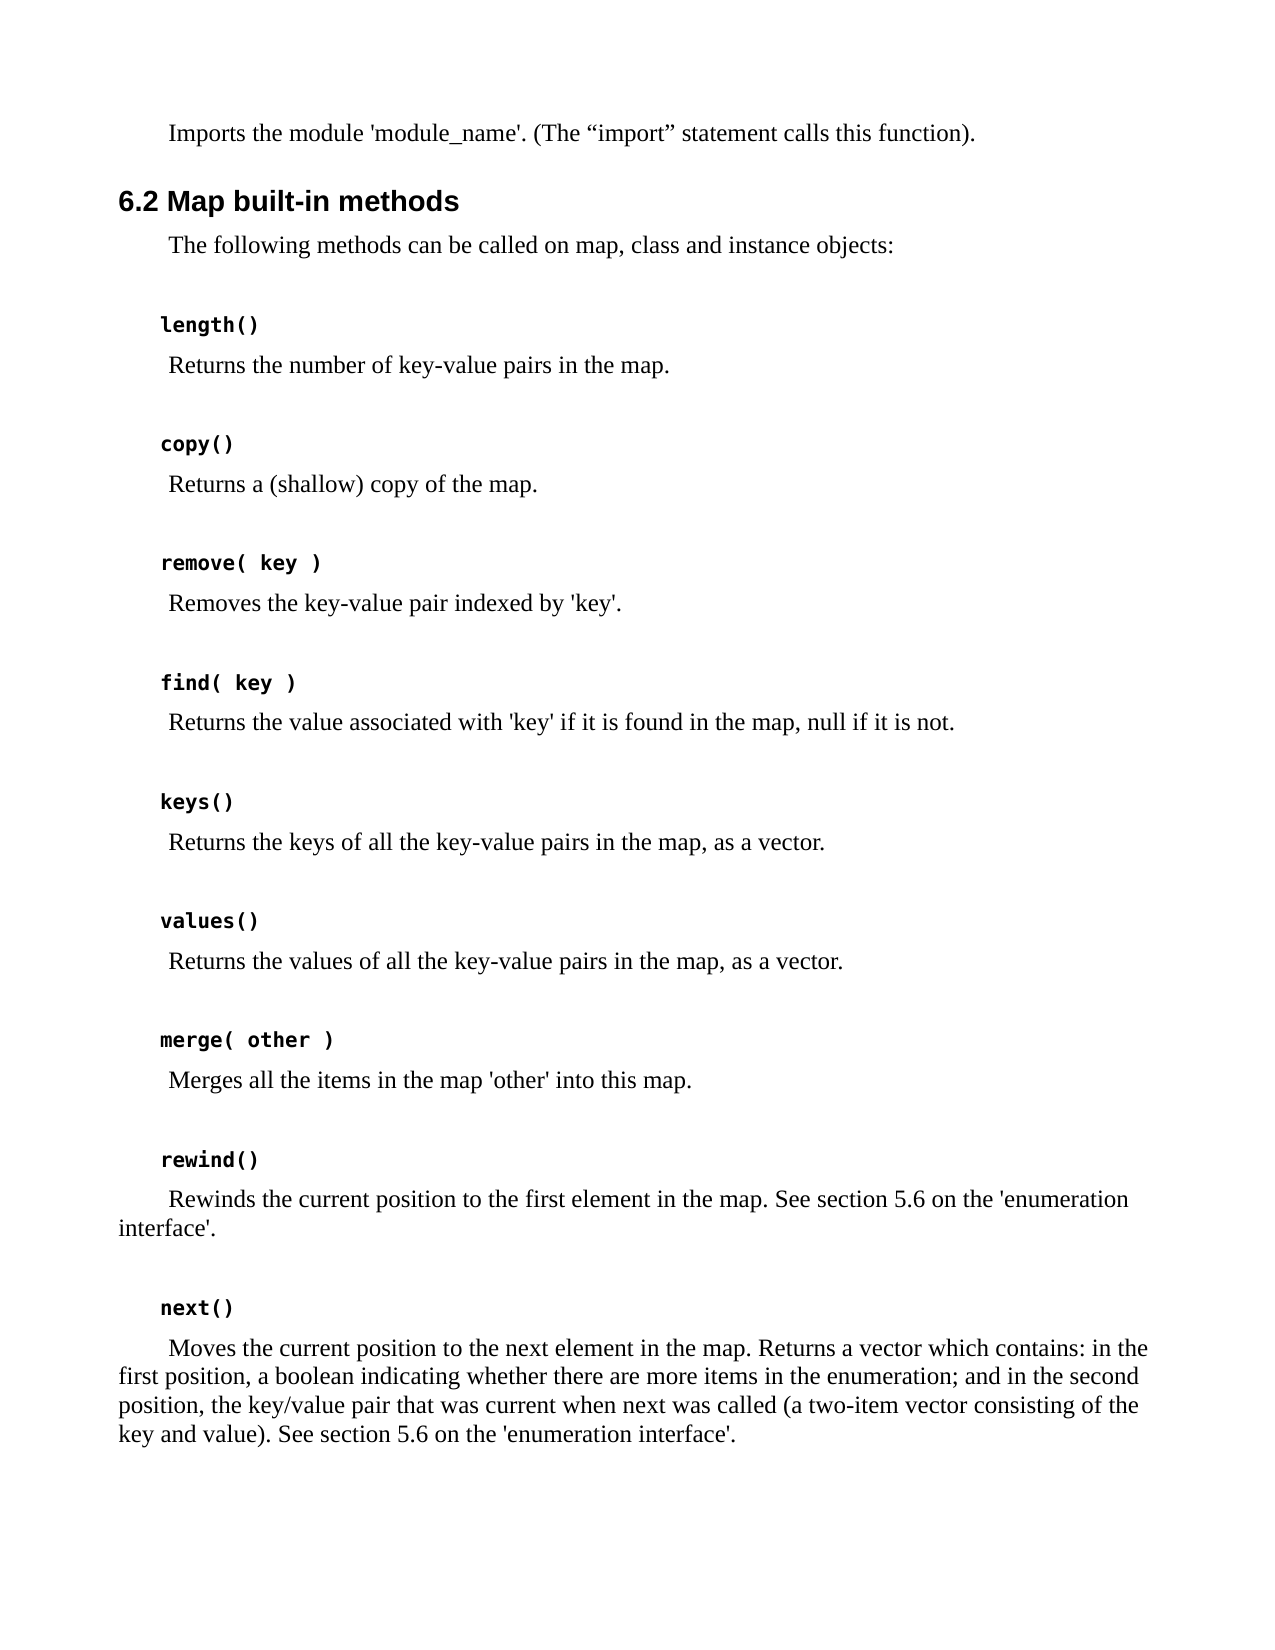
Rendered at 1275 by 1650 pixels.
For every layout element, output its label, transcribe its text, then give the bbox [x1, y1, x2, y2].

text Rewinds the current position to the first element in the map. See section 5.6 on the 'enumeration interface'. [118, 1184, 1157, 1242]
text length() [118, 313, 1157, 337]
text remove( key ) [118, 551, 1157, 576]
text values() [118, 909, 1157, 933]
text rewind() [118, 1148, 1157, 1172]
text Removes the key-value pair indexed by 'key'. [118, 588, 1157, 617]
text find( key ) [118, 671, 1157, 695]
text keys() [118, 790, 1157, 814]
text copy() [118, 432, 1157, 456]
text Returns the value associated with 'key' if it is found in the map, null if it is not. [118, 707, 1157, 736]
text Imports the module 'module_name'. (The “import” statement calls this function). [118, 118, 1157, 147]
text Merges all the items in the map 'other' into this map. [118, 1065, 1157, 1094]
text The following methods can be called on map, class and instance objects: [118, 230, 1157, 259]
text Returns the keys of all the key-value pairs in the map, as a vector. [118, 827, 1157, 856]
text Returns the number of key-value pairs in the map. [118, 350, 1157, 378]
text Moves the current position to the next element in the map. Returns a vector which contains: in the first position, a boolean indicating whether there are more items in the enumeration; and in the second position, the key/value pair that was current when next was called (a two-item vector consisting of the key and value). See section 5.6 on the 'enumeration interface'. [118, 1333, 1157, 1448]
text next() [118, 1296, 1157, 1320]
subtitle 6.2 Map built-in methods [118, 184, 1157, 218]
text Returns the values of all the key-value pairs in the map, as a vector. [118, 946, 1157, 975]
text Returns a (shallow) copy of the map. [118, 469, 1157, 498]
text merge( other ) [118, 1028, 1157, 1053]
